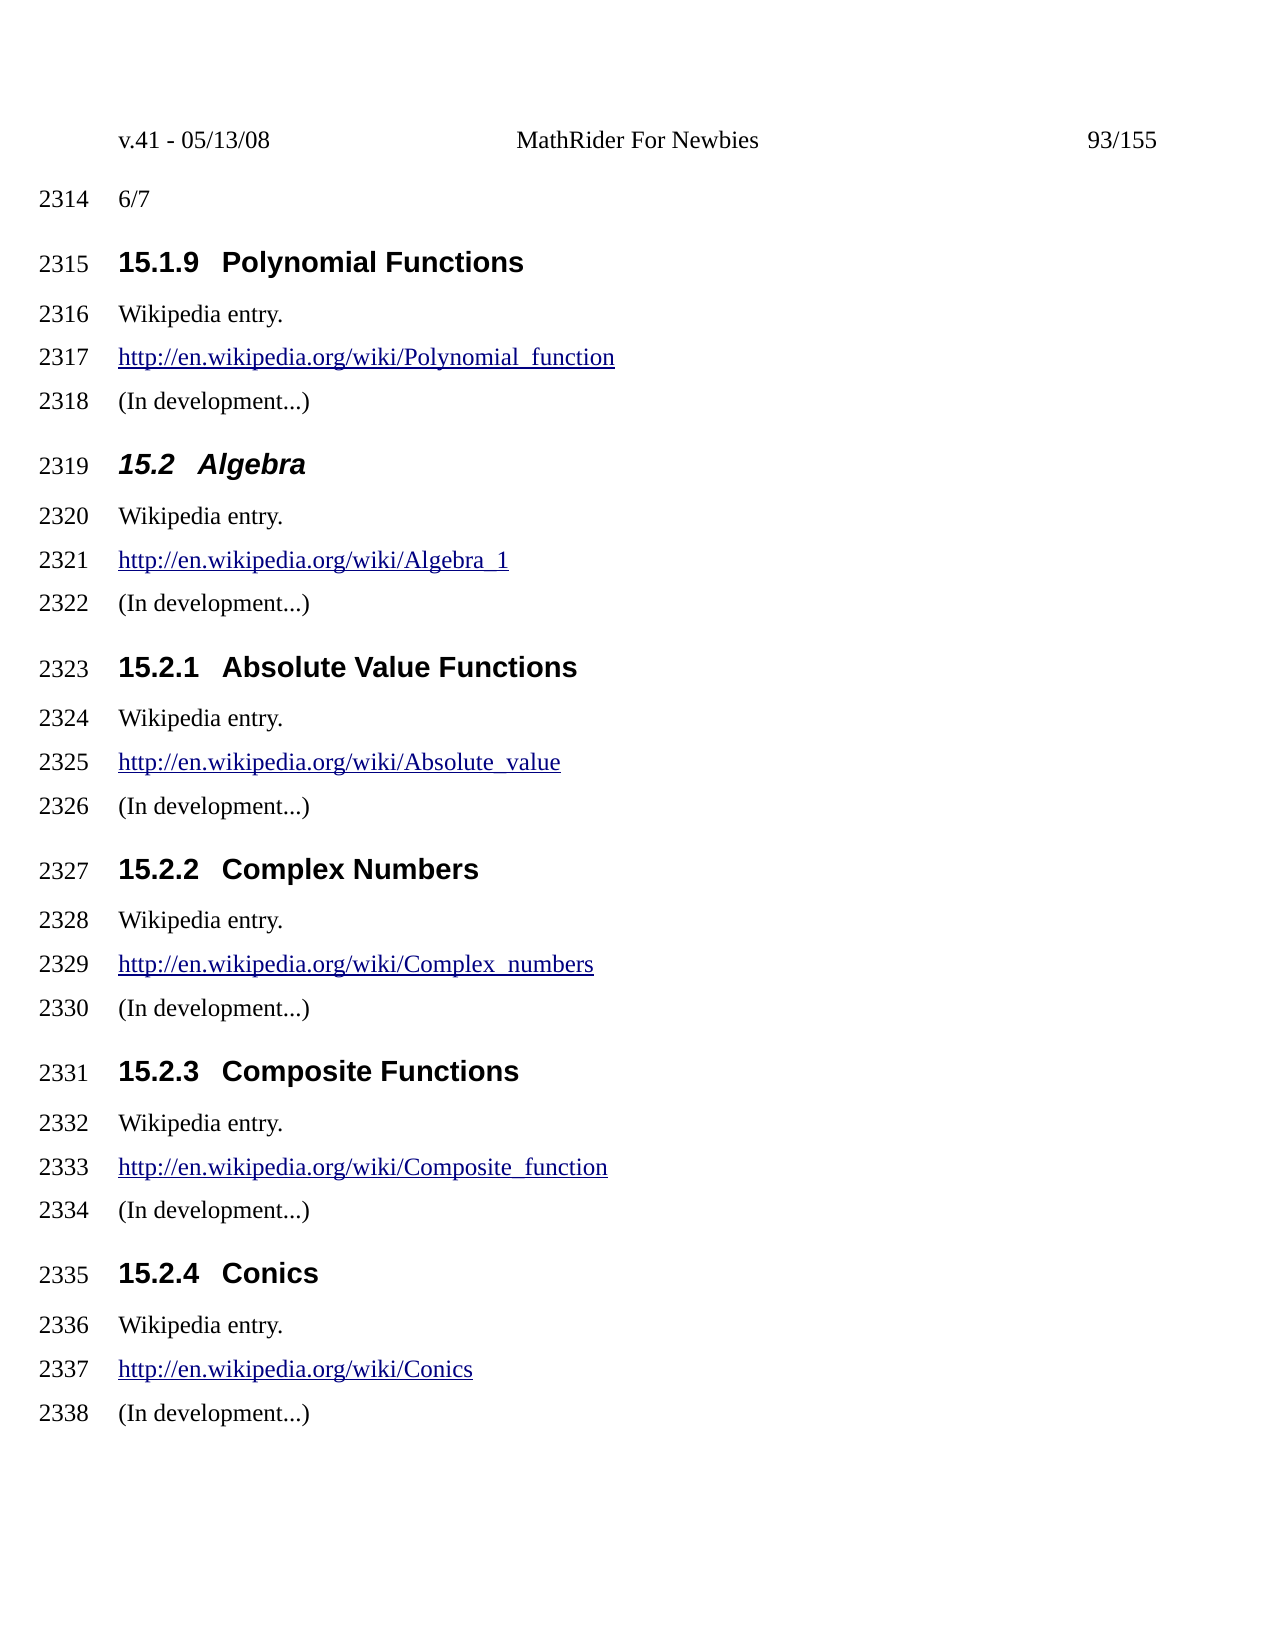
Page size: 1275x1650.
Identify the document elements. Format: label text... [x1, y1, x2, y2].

text (In development...) [118, 386, 1157, 415]
subtitle Conics [118, 1257, 1157, 1290]
text Wikipedia entry. [118, 299, 1157, 327]
subtitle Absolute Value Functions [118, 650, 1157, 683]
text http://en.wikipedia.org/wiki/Algebra_1 [118, 545, 1157, 573]
subtitle Composite Functions [118, 1054, 1157, 1088]
text Wikipedia entry. [118, 1310, 1157, 1339]
text Wikipedia entry. [118, 703, 1157, 732]
text Wikipedia entry. [118, 906, 1157, 934]
text http://en.wikipedia.org/wiki/Complex_numbers [118, 949, 1157, 978]
text Wikipedia entry. [118, 501, 1157, 530]
text http://en.wikipedia.org/wiki/Conics [118, 1354, 1157, 1383]
subtitle Algebra [118, 447, 1157, 481]
subtitle Complex Numbers [118, 852, 1157, 886]
text (In development...) [118, 791, 1157, 819]
text (In development...) [118, 588, 1157, 617]
text http://en.wikipedia.org/wiki/Composite_function [118, 1152, 1157, 1180]
text 6/7 [118, 184, 1157, 213]
text http://en.wikipedia.org/wiki/Absolute_value [118, 747, 1157, 776]
text (In development...) [118, 1195, 1157, 1224]
text (In development...) [118, 1398, 1157, 1426]
text http://en.wikipedia.org/wiki/Polynomial_function [118, 342, 1157, 371]
subtitle Polynomial Functions [118, 245, 1157, 279]
text Wikipedia entry. [118, 1108, 1157, 1137]
text (In development...) [118, 993, 1157, 1022]
